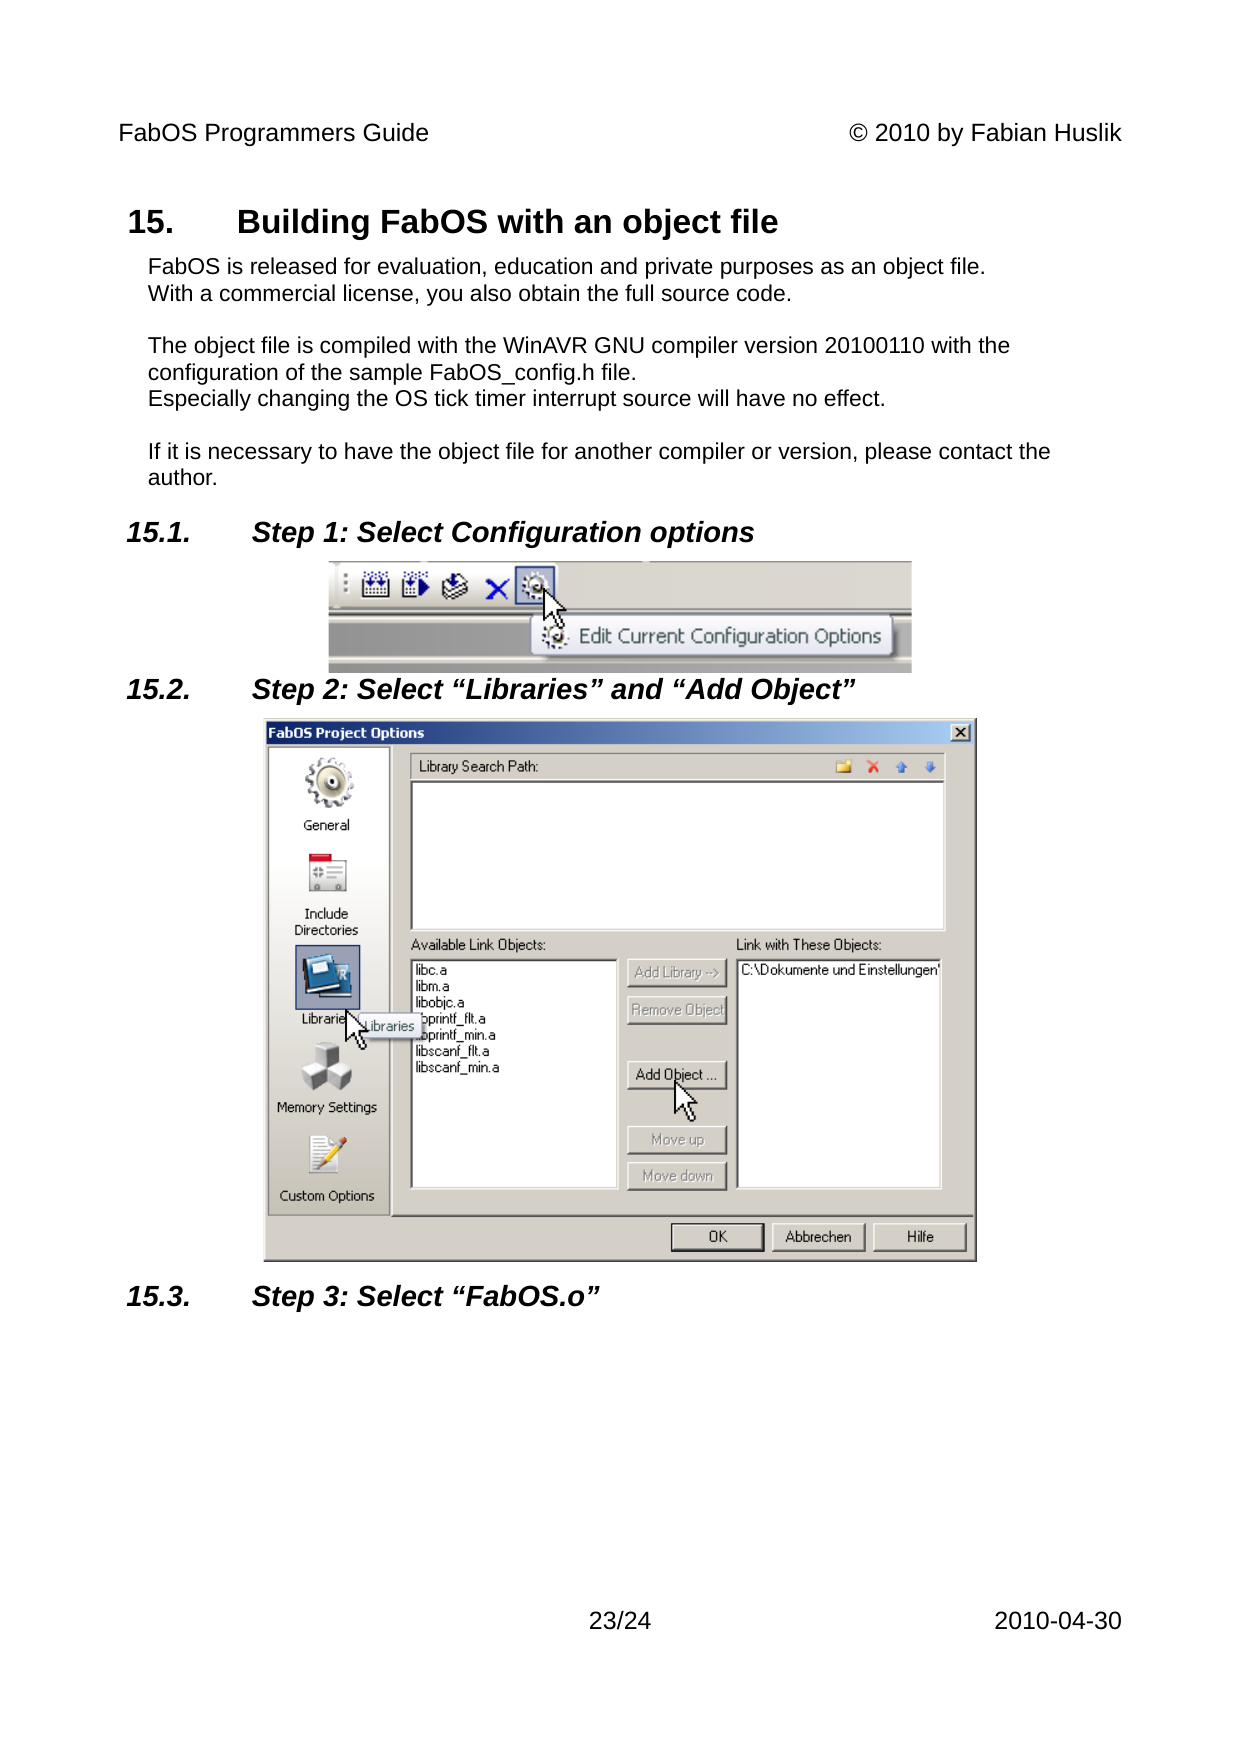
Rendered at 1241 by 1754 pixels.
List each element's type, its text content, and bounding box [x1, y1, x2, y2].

subtitle Step 2: Select “Libraries” and “Add Object” [118, 673, 1122, 706]
picture [328, 561, 912, 673]
text If it is necessary to have the object file for another compiler or version, please contact the author. [148, 438, 1122, 490]
text Especially changing the OS tick timer interrupt source will have no effect. [148, 385, 1122, 411]
subtitle Building FabOS with an object file [118, 202, 1122, 241]
picture [263, 718, 977, 1262]
text With a commercial license, you also obtain the full source code. [148, 279, 1122, 306]
text The object file is compiled with the WinAVR GNU compiler version 20100110 with the configuration of the sample FabOS_config.h file. [148, 332, 1122, 385]
subtitle Step 3: Select “FabOS.o” [118, 1279, 1122, 1313]
text FabOS is released for evaluation, education and private purposes as an object file. [148, 253, 1122, 279]
subtitle Step 1: Select Configuration options [118, 515, 1122, 549]
